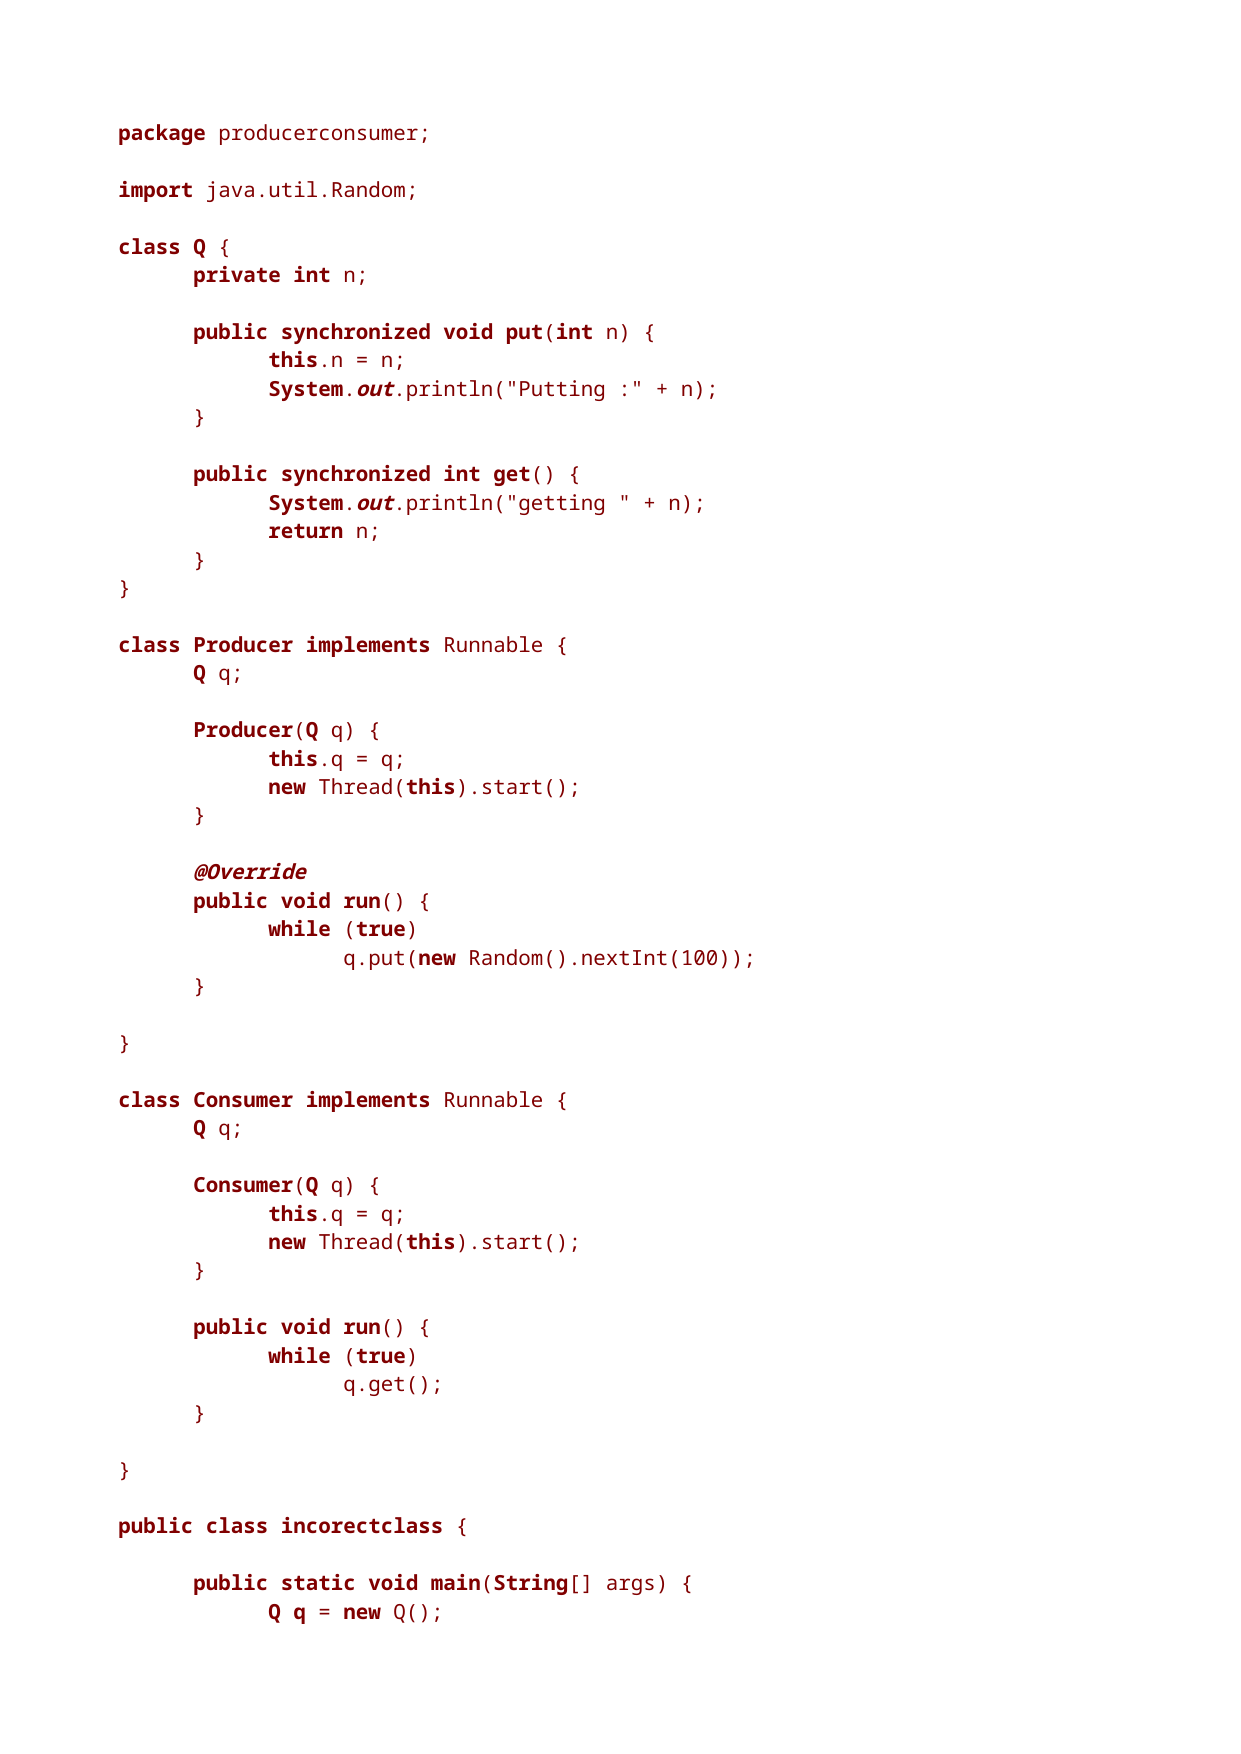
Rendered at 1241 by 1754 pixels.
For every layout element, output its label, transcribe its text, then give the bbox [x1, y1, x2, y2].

text } [118, 1028, 1122, 1057]
text } [118, 402, 1122, 431]
text this.q = q; [118, 1199, 1122, 1227]
text Q q = new Q(); [118, 1597, 1122, 1625]
text } [118, 1455, 1122, 1483]
text this.n = n; [118, 346, 1122, 374]
text public void run() { [118, 886, 1122, 914]
text public void run() { [118, 1312, 1122, 1341]
text while (true) [118, 914, 1122, 943]
text } [118, 545, 1122, 573]
text new Thread(this).start(); [118, 1227, 1122, 1256]
text public class incorectclass { [118, 1512, 1122, 1540]
text public synchronized int get() { [118, 459, 1122, 488]
text } [118, 971, 1122, 1000]
text } [118, 1256, 1122, 1284]
text class Producer implements Runnable { [118, 630, 1122, 658]
text this.q = q; [118, 744, 1122, 772]
text class Consumer implements Runnable { [118, 1085, 1122, 1113]
text q.get(); [118, 1369, 1122, 1398]
text new Thread(this).start(); [118, 772, 1122, 801]
text return n; [118, 516, 1122, 545]
text class Q { [118, 232, 1122, 260]
text public synchronized void put(int n) { [118, 317, 1122, 346]
text Consumer(Q q) { [118, 1170, 1122, 1199]
text q.put(new Random().nextInt(100)); [118, 943, 1122, 971]
text } [118, 801, 1122, 829]
text } [118, 573, 1122, 602]
text private int n; [118, 260, 1122, 289]
text public static void main(String[] args) { [118, 1568, 1122, 1597]
text import java.util.Random; [118, 175, 1122, 203]
text System.out.println("Putting :" + n); [118, 374, 1122, 402]
text Producer(Q q) { [118, 715, 1122, 744]
text Q q; [118, 658, 1122, 687]
text package producerconsumer; [118, 118, 1122, 147]
text System.out.println("getting " + n); [118, 488, 1122, 516]
text @Override [118, 857, 1122, 886]
text } [118, 1398, 1122, 1426]
text Q q; [118, 1113, 1122, 1142]
text while (true) [118, 1341, 1122, 1369]
